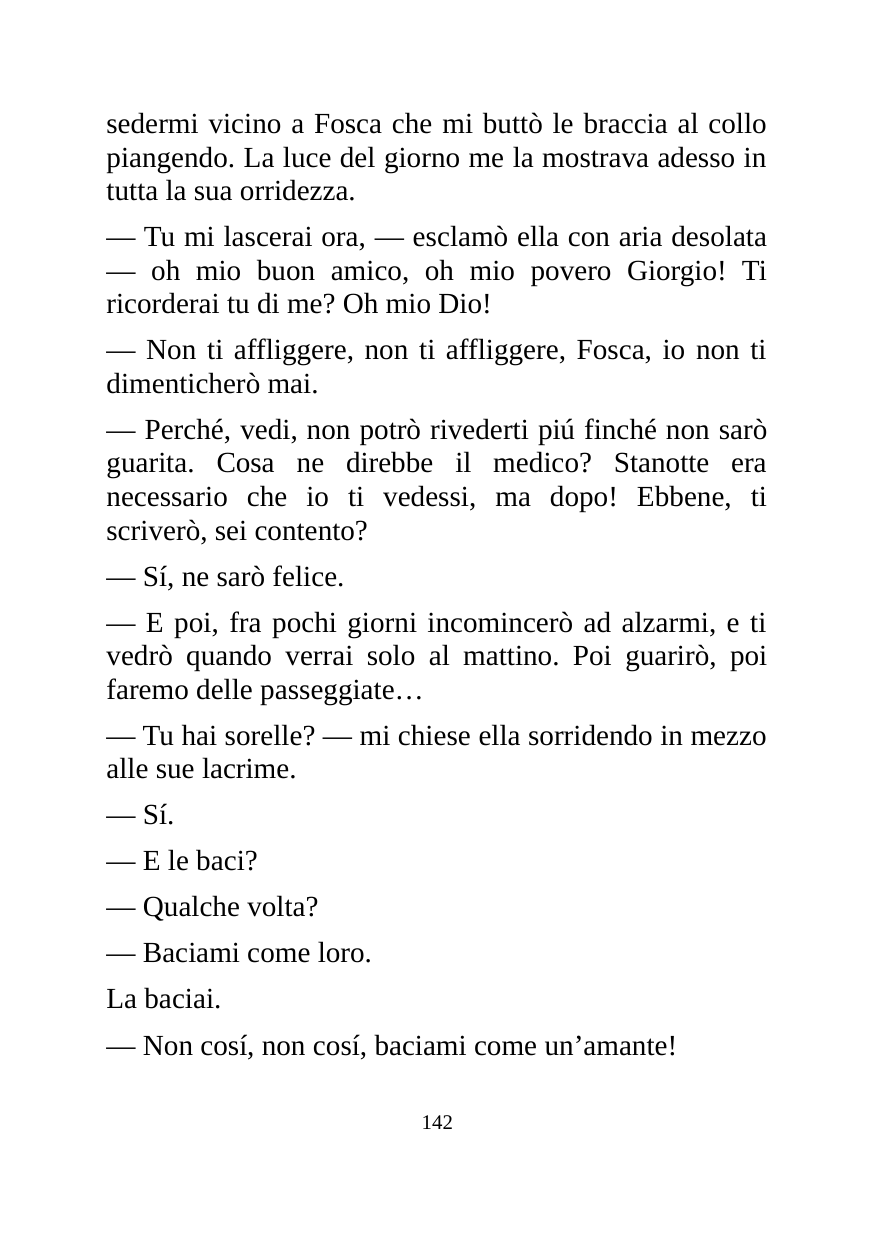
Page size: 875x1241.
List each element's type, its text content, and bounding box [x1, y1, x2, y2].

text — Sí, ne sarò felice. [106, 559, 768, 592]
text — Tu hai sorelle? — mi chiese ella sorridendo in mezzo alle sue lacrime. [106, 718, 768, 785]
text La baciai. [106, 982, 768, 1015]
text sedermi vicino a Fosca che mi buttò le braccia al collo piangendo. La luce del giorno me la mostrava adesso in tutta la sua orridezza. [106, 106, 768, 207]
text — Non cosí, non cosí, baciami come un’amante! [106, 1028, 768, 1061]
text — Qualche volta? [106, 889, 768, 923]
text — Tu mi lascerai ora, — esclamò ella con aria desolata — oh mio buon amico, oh mio povero Giorgio! Ti ricorderai tu di me? Oh mio Dio! [106, 219, 768, 320]
text — Non ti affliggere, non ti affliggere, Fosca, io non ti dimenticherò mai. [106, 332, 768, 399]
text — Baciami come loro. [106, 936, 768, 969]
text — E le baci? [106, 843, 768, 877]
text — Sí. [106, 797, 768, 831]
text — Perché, vedi, non potrò rivederti piú finché non sarò guarita. Cosa ne direbbe il medico? Stanotte era necessario che io ti vedessi, ma dopo! Ebbene, ti scriverò, sei contento? [106, 412, 768, 546]
text — E poi, fra pochi giorni incomincerò ad alzarmi, e ti vedrò quando verrai solo al mattino. Poi guarirò, poi faremo delle passeggiate… [106, 605, 768, 705]
